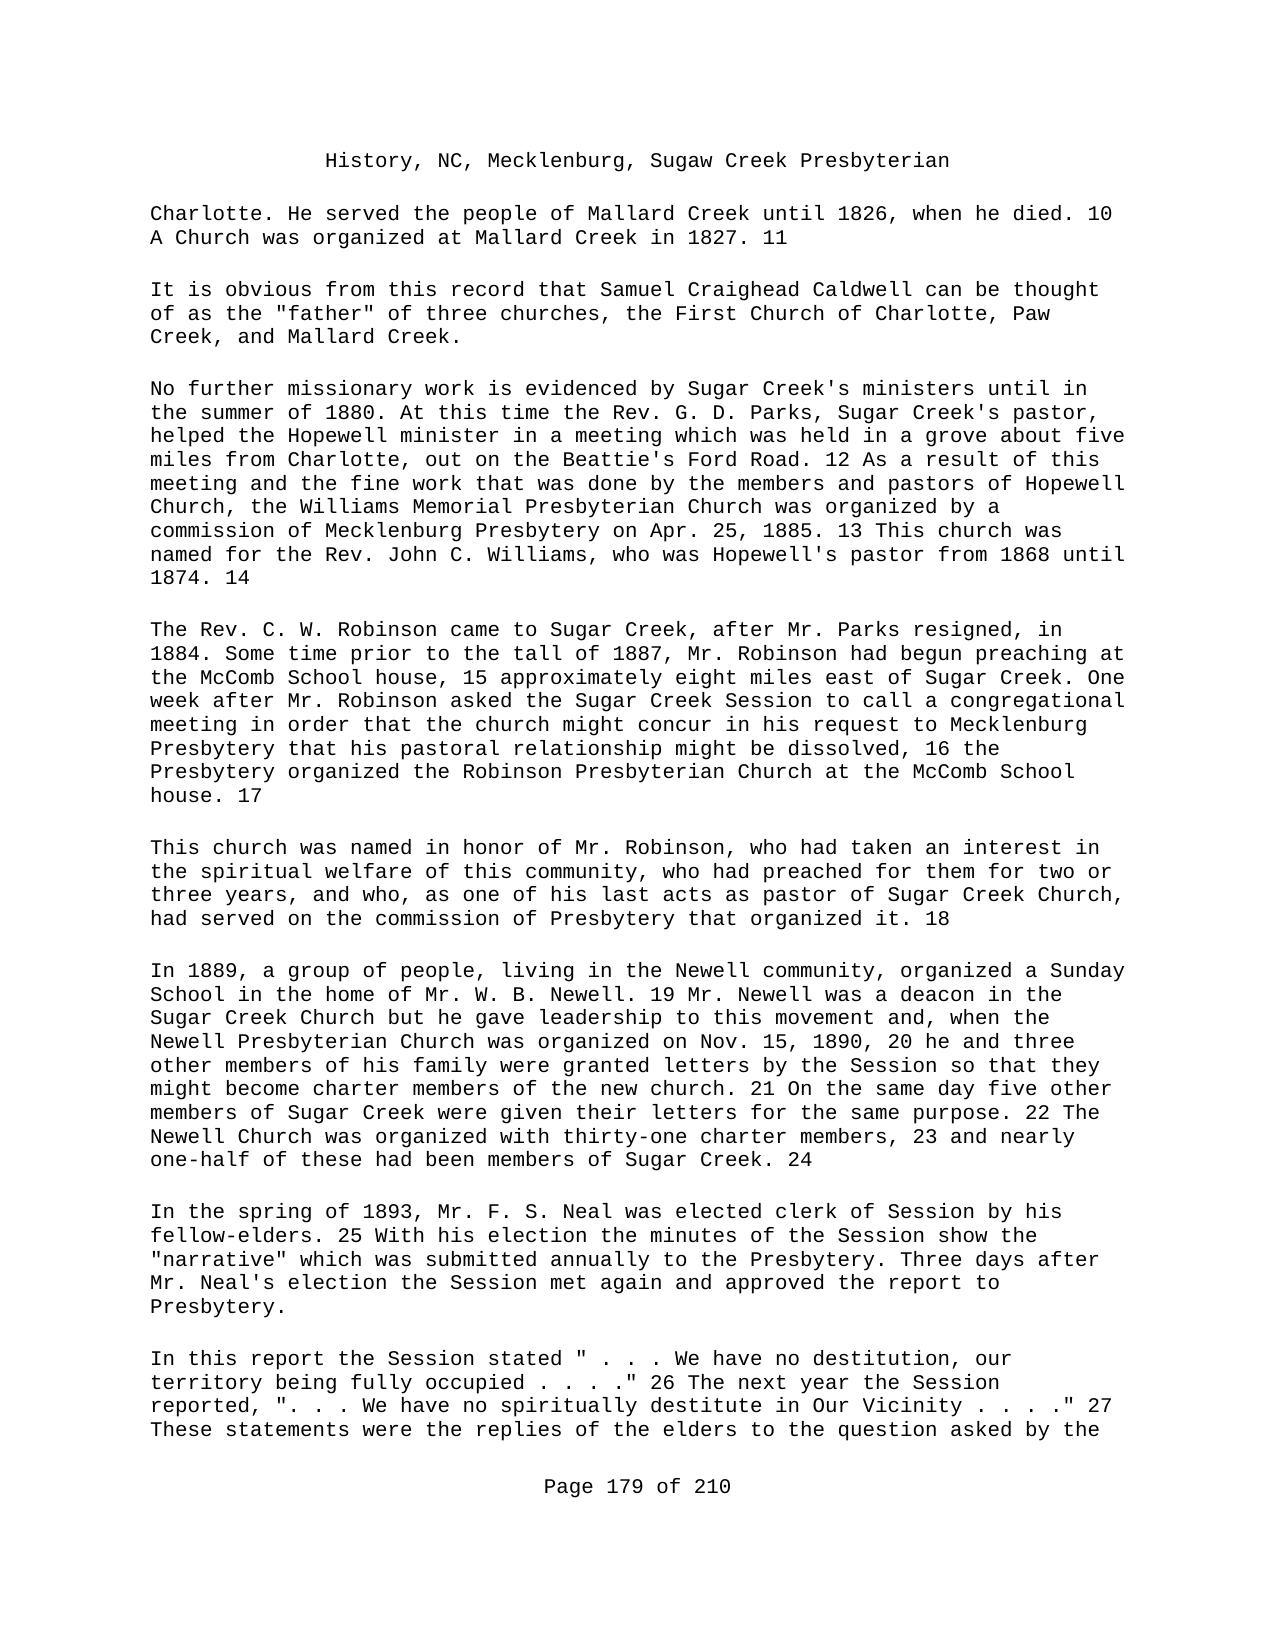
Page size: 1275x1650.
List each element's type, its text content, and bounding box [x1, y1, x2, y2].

text In the spring of 1893, Mr. F. S. Neal was elected clerk of Session by his fellow-elders. 25 With his election the minutes of the Session show the "narrative" which was submitted annually to the Presbytery. Three days after Mr. Neal's election the Session met again and approved the report to Presbytery. [150, 1201, 1125, 1319]
text In this report the Session stated " . . . We have no destitution, our territory being fully occupied . . . ." 26 The next year the Session [150, 1348, 1125, 1395]
text It is obvious from this record that Samuel Craighead Caldwell can be thought of as the "father" of three churches, the First Church of Charlotte, Paw Creek, and Mallard Creek. [150, 279, 1125, 350]
text This church was named in honor of Mr. Robinson, who had taken an interest in the spiritual welfare of this community, who had preached for them for two or three years, and who, as one of his last acts as pastor of Sugar Creek Church, had served on the commission of Presbytery that organized it. 18 [150, 837, 1125, 932]
text No further missionary work is evidenced by Sugar Creek's ministers until in the summer of 1880. At this time the Rev. G. D. Parks, Sugar Creek's pastor, helped the Hopewell minister in a meeting which was held in a grove about five miles from Charlotte, out on the Beattie's Ford Road. 12 As a result of this meeting and the fine work that was done by the members and pastors of Hopewell Church, the Williams Memorial Presbyterian Church was organized by a commission of Mecklenburg Presbytery on Apr. 25, 1885. 13 This church was named for the Rev. John C. Williams, who was Hopewell's pastor from 1868 until 1874. 14 [150, 378, 1125, 591]
text Charlotte. He served the people of Mallard Creek until 1826, when he died. 10 A Church was organized at Mallard Creek in 1827. 11 [150, 203, 1125, 250]
text The Rev. C. W. Robinson came to Sugar Creek, after Mr. Parks resigned, in 1884. Some time prior to the tall of 1887, Mr. Robinson had begun preaching at the McComb School house, 15 approximately eight miles east of Sugar Creek. One week after Mr. Robinson asked the Sugar Creek Session to call a congregational meeting in order that the church might concur in his request to Mecklenburg Presbytery that his pastoral relationship might be dissolved, 16 the Presbytery organized the Robinson Presbyterian Church at the McComb School house. 17 [150, 619, 1125, 809]
text reported, ". . . We have no spiritually destitute in Our Vicinity . . . ." 27 These statements were the replies of the elders to the question asked by the [150, 1395, 1125, 1443]
text In 1889, a group of people, living in the Newell community, organized a Sunday School in the home of Mr. W. B. Newell. 19 Mr. Newell was a deacon in the Sugar Creek Church but he gave leadership to this movement and, when the Newell Presbyterian Church was organized on Nov. 15, 1890, 20 he and three other members of his family were granted letters by the Session so that they might become charter members of the new church. 21 On the same day five other members of Sugar Creek were given their letters for the same purpose. 22 The Newell Church was organized with thirty-one charter members, 23 and nearly one-half of these had been members of Sugar Creek. 24 [150, 960, 1125, 1173]
